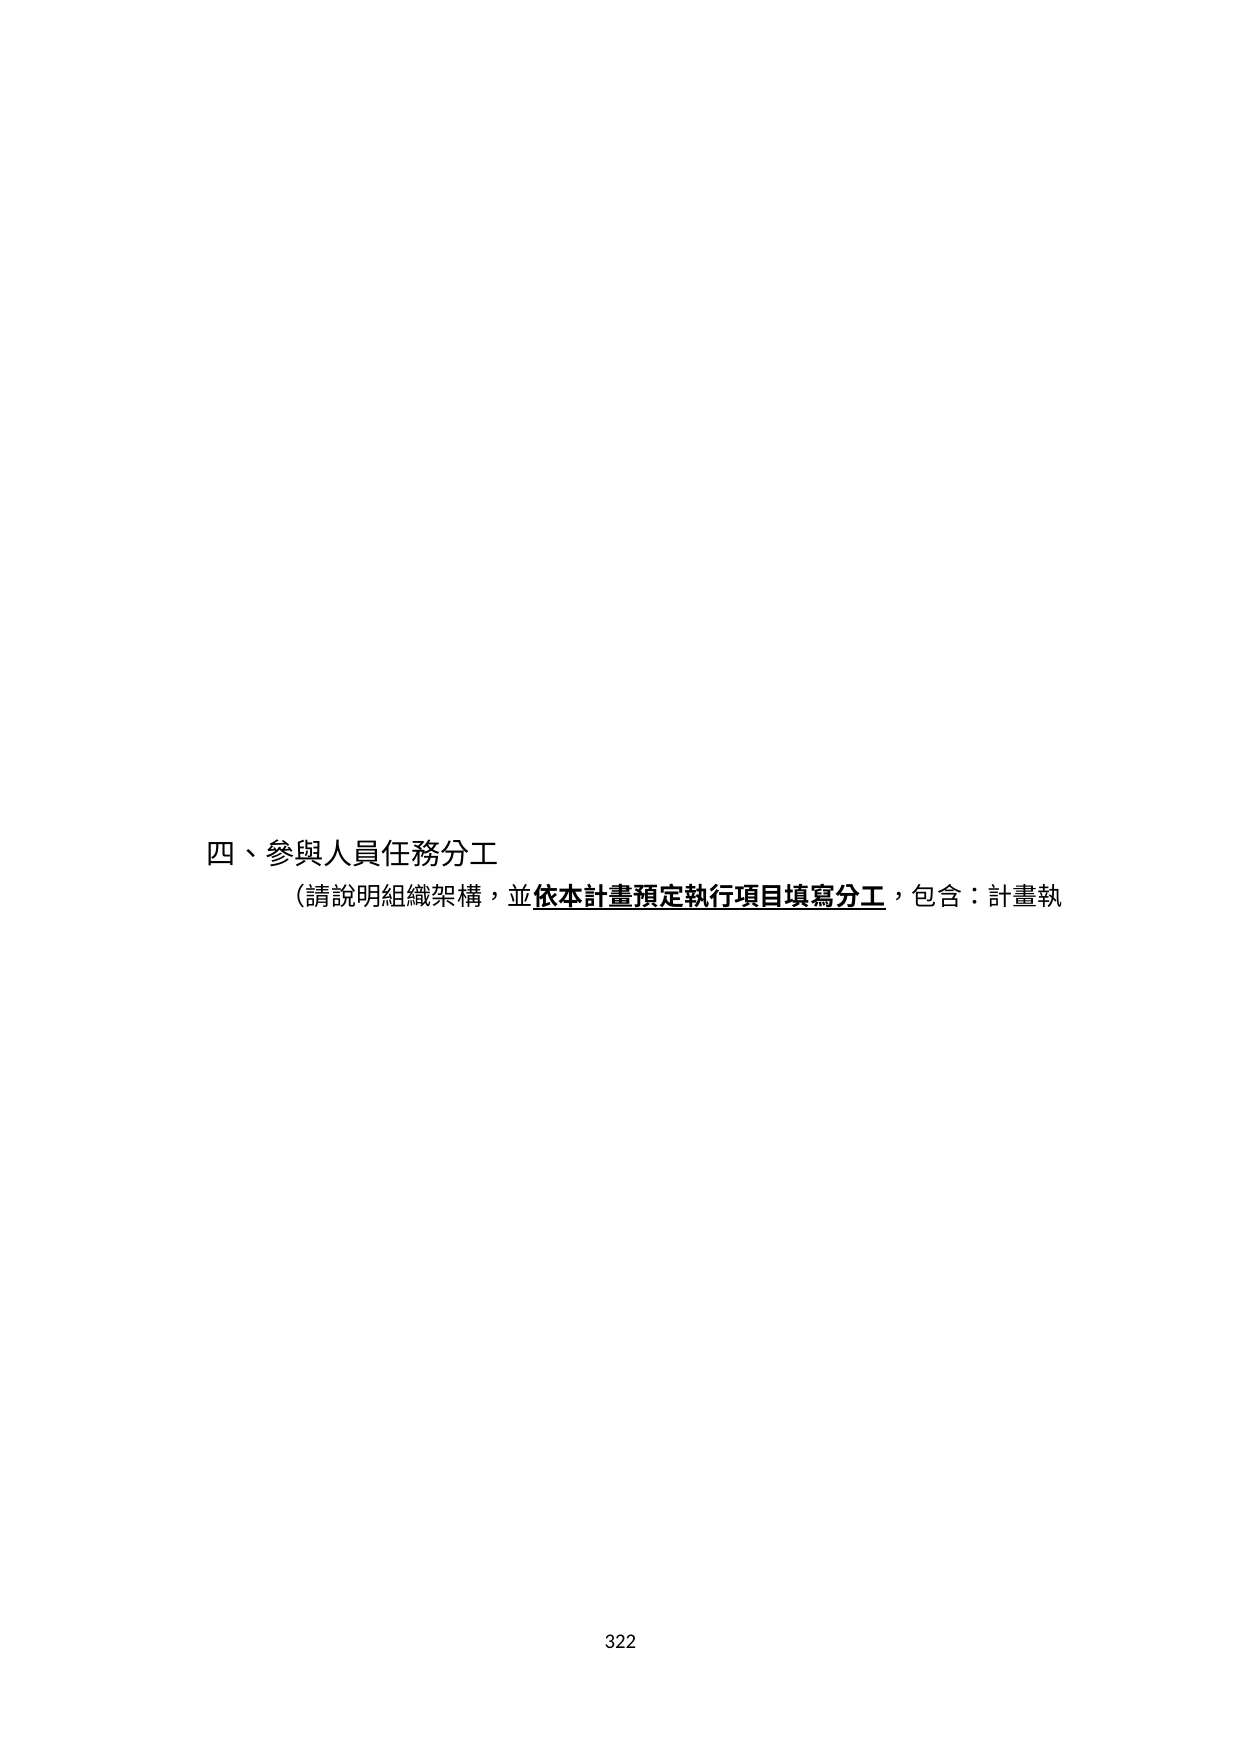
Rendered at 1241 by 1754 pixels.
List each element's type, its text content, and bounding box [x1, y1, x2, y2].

text 四、參與人員任務分工 [207, 831, 1063, 872]
text （請說明組織架構，並依本計畫預定執行項目填寫分工，包含：計畫執 [280, 872, 1063, 914]
